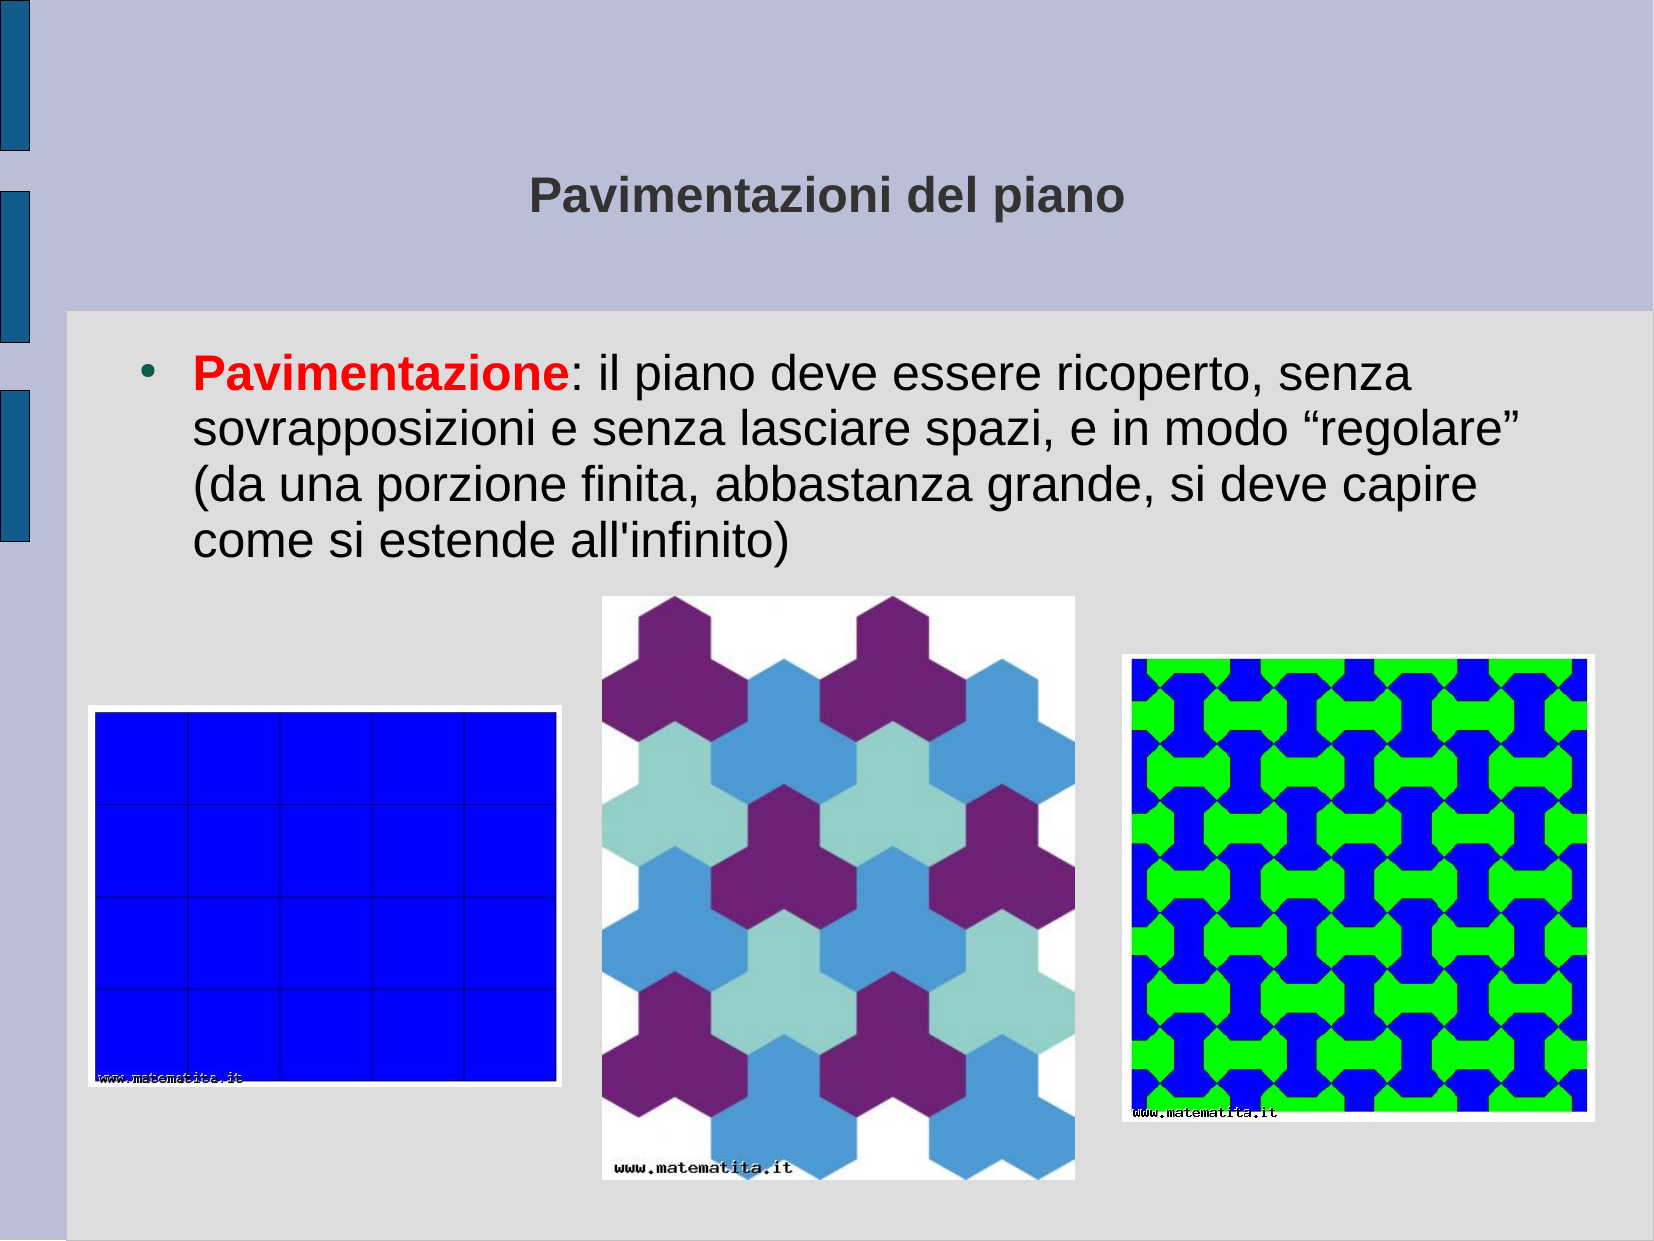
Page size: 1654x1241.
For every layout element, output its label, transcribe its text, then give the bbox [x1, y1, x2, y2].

picture [88, 705, 562, 1087]
list Pavimentazione: il piano deve essere ricoperto, senza sovrapposizioni e senza lasciare spazi, e in modo “regolare” (da una porzione finita, abbastanza grande, si deve capire come si estende all'infinito) [121, 344, 1534, 1127]
title Pavimentazioni del piano [121, 91, 1534, 299]
picture [1122, 654, 1595, 1123]
picture [602, 596, 1075, 1180]
